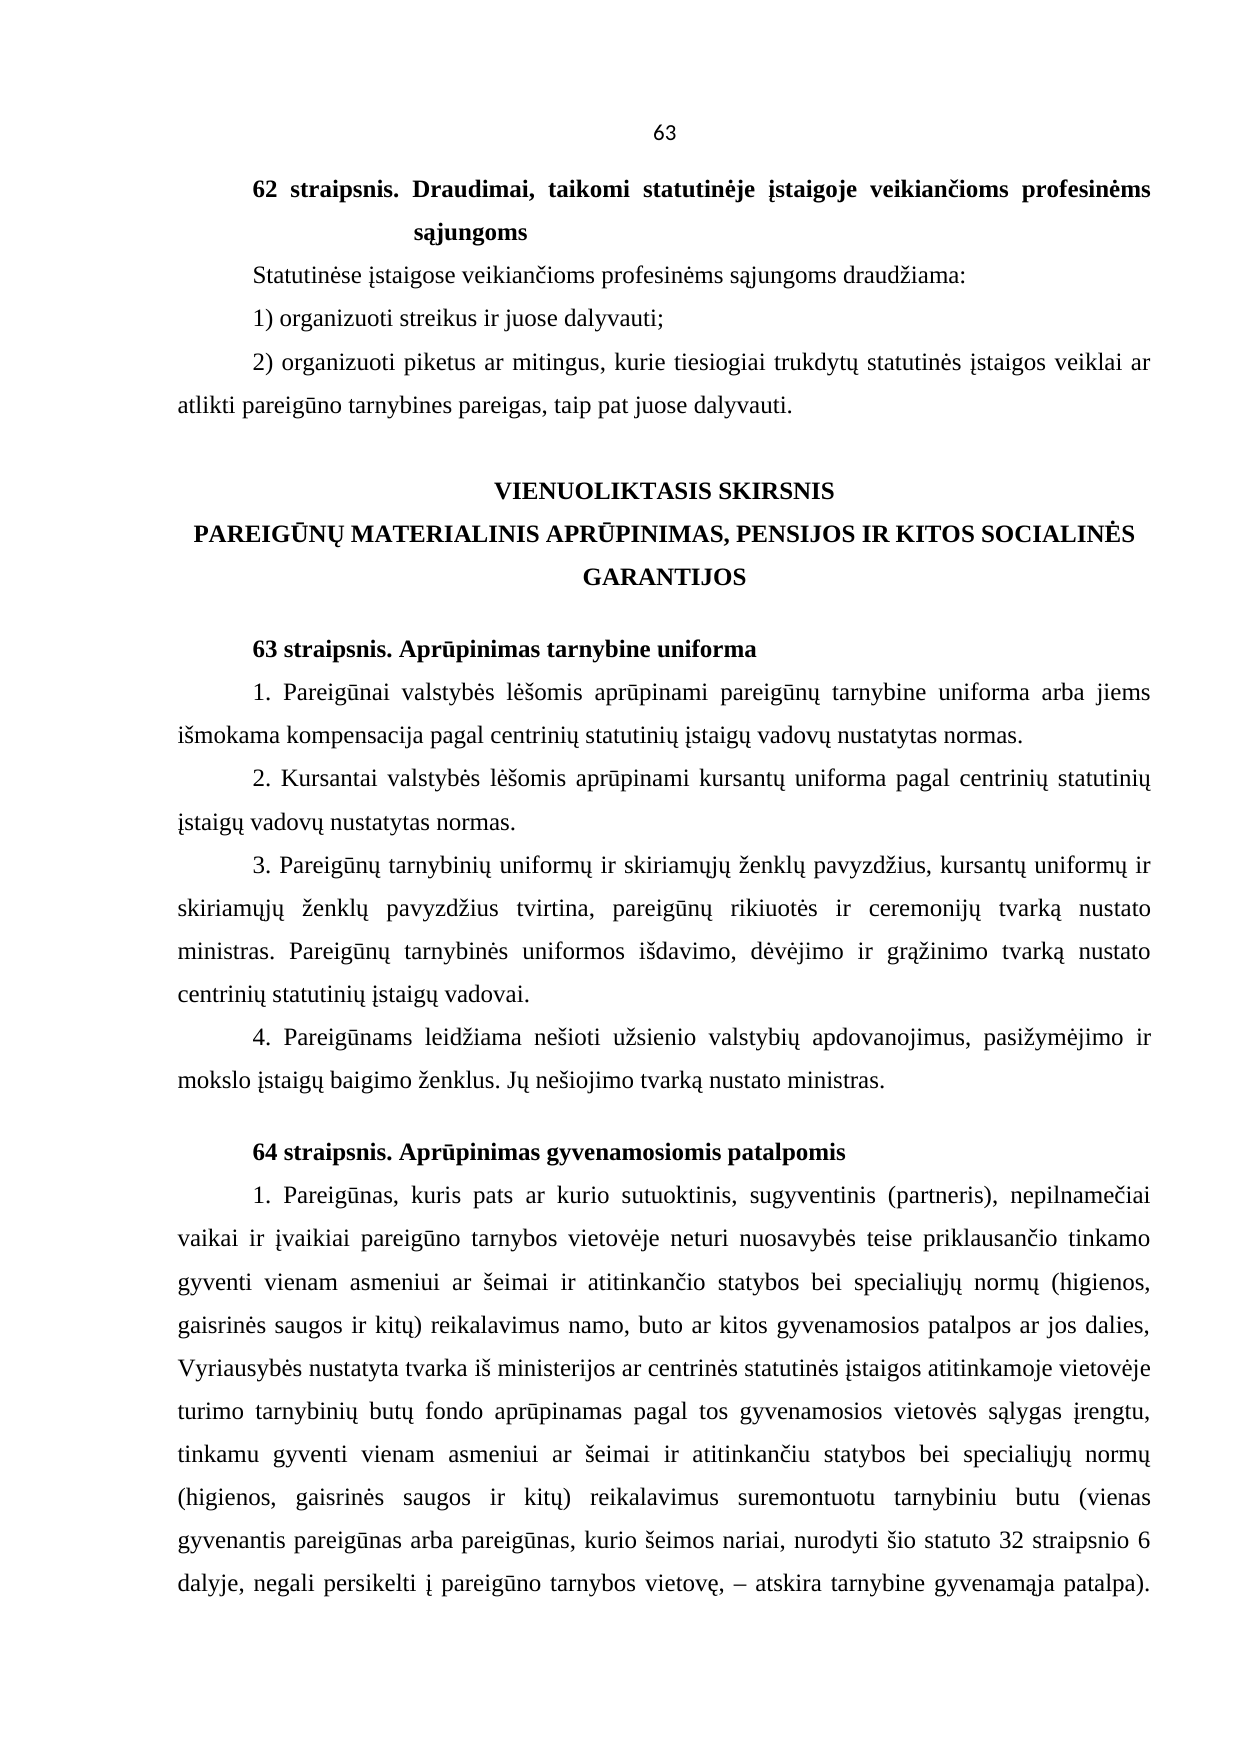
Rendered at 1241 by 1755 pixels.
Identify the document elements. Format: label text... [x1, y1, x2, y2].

text 4. Pareigūnams leidžiama nešioti užsienio valstybių apdovanojimus, pasižymėjimo ir mokslo įstaigų baigimo ženklus. Jų nešiojimo tvarką nustato ministras. [177, 1022, 1152, 1094]
text 1. Pareigūnas, kuris pats ar kurio sutuoktinis, sugyventinis (partneris), nepilnamečiai vaikai ir įvaikiai pareigūno tarnybos vietovėje neturi nuosavybės teise priklausančio tinkamo gyventi vienam asmeniui ar šeimai ir atitinkančio statybos bei specialiųjų normų (higienos, gaisrinės saugos ir kitų) reikalavimus namo, buto ar kitos gyvenamosios patalpos ar jos dalies, Vyriausybės nustatyta tvarka iš ministerijos ar centrinės statutinės įstaigos atitinkamoje vietovėje turimo tarnybinių butų fondo aprūpinamas pagal tos gyvenamosios vietovės sąlygas įrengtu, tinkamu gyventi vienam asmeniui ar šeimai ir atitinkančiu statybos bei specialiųjų normų (higienos, gaisrinės saugos ir kitų) reikalavimus suremontuotu tarnybiniu butu (vienas gyvenantis pareigūnas arba pareigūnas, kurio šeimos nariai, nurodyti šio statuto 32 straipsnio 6 dalyje, negali persikelti į pareigūno tarnybos vietovę, – atskira tarnybine gyvenamąja patalpa). [177, 1180, 1152, 1597]
text 3. Pareigūnų tarnybinių uniformų ir skiriamųjų ženklų pavyzdžius, kursantų uniformų ir skiriamųjų ženklų pavyzdžius tvirtina, pareigūnų rikiuotės ir ceremonijų tvarką nustato ministras. Pareigūnų tarnybinės uniformos išdavimo, dėvėjimo ir grąžinimo tvarką nustato centrinių statutinių įstaigų vadovai. [177, 850, 1152, 1008]
text 2) organizuoti piketus ar mitingus, kurie tiesiogiai trukdytų statutinės įstaigos veiklai ar atlikti pareigūno tarnybines pareigas, taip pat juose dalyvauti. [177, 347, 1152, 418]
text 1) organizuoti streikus ir juose dalyvauti; [177, 303, 1152, 332]
text VIENUOLIKTASIS SKIRSNIS [177, 476, 1152, 505]
text PAREIGŪNŲ MATERIALINIS APRŪPINIMAS, PENSIJOS IR KITOS SOCIALINĖS GARANTIJOS [177, 519, 1152, 591]
text 62 straipsnis. Draudimai, taikomi statutinėje įstaigoje veikiančioms profesinėms sąjungoms [252, 174, 1152, 246]
text 2. Kursantai valstybės lėšomis aprūpinami kursantų uniforma pagal centrinių statutinių įstaigų vadovų nustatytas normas. [177, 763, 1152, 835]
text Statutinėse įstaigose veikiančioms profesinėms sąjungoms draudžiama: [177, 260, 1152, 289]
text 63 straipsnis. Aprūpinimas tarnybine uniforma [177, 634, 1152, 663]
text 1. Pareigūnai valstybės lėšomis aprūpinami pareigūnų tarnybine uniforma arba jiems išmokama kompensacija pagal centrinių statutinių įstaigų vadovų nustatytas normas. [177, 677, 1152, 749]
text 64 straipsnis. Aprūpinimas gyvenamosiomis patalpomis [177, 1137, 1152, 1166]
